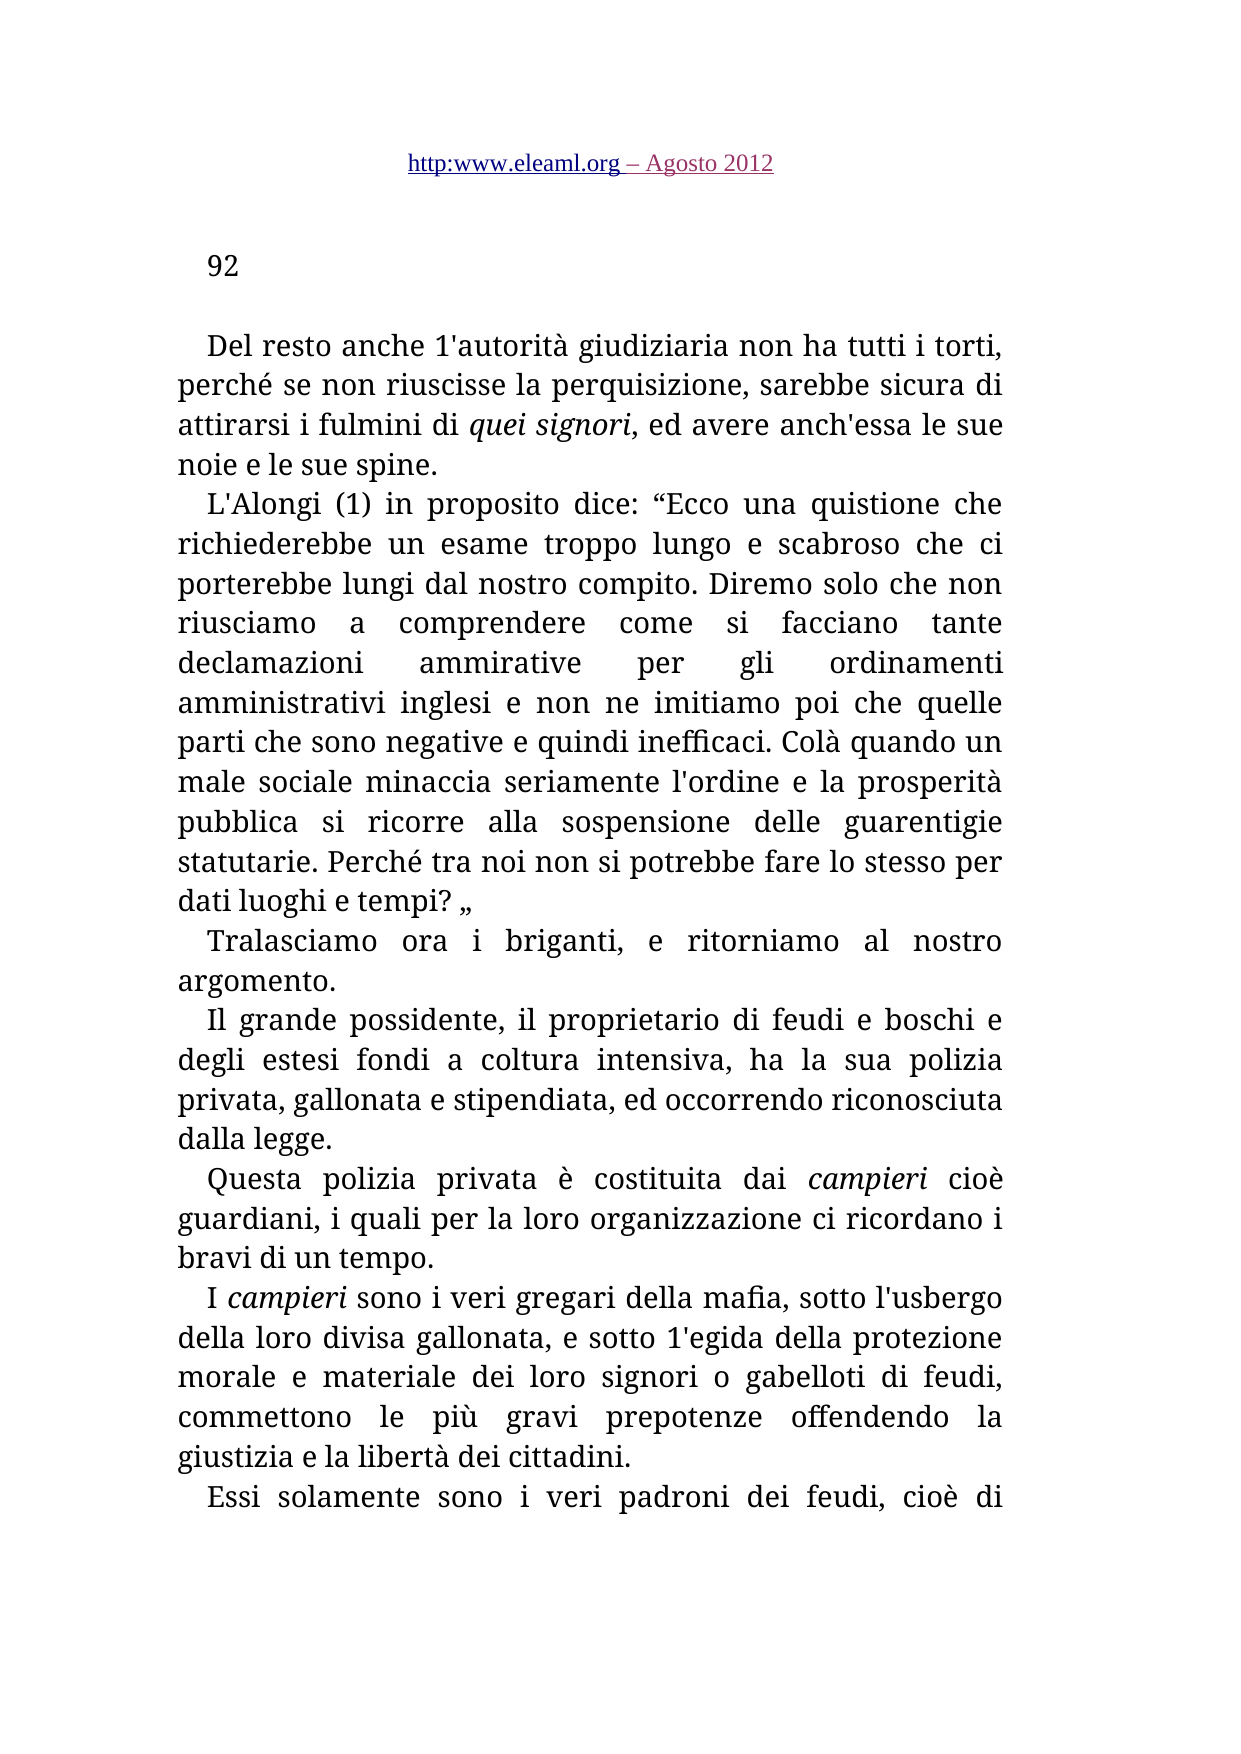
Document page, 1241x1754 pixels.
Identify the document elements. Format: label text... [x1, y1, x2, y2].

text Essi solamente sono i veri padroni dei feudi, cioè di [177, 1476, 1004, 1516]
text I campieri sono i veri gregari della mafia, sotto l'usbergo della loro divisa gallonata, e sotto 1'egida della protezione morale e materiale dei loro signori o gabelloti di feudi, commettono le più gravi prepotenze offendendo la giustizia e la libertà dei cittadini. [177, 1277, 1004, 1476]
text Del resto anche 1'autorità giudiziaria non ha tutti i torti, perché se non riuscisse la perquisizione, sarebbe sicura di attirarsi i fulmini di quei signori, ed avere anch'essa le sue noie e le sue spine. [177, 325, 1004, 484]
text Tralasciamo ora i briganti, e ritorniamo al nostro argomento. [177, 920, 1004, 999]
text Il grande possidente, il proprietario di feudi e boschi e degli estesi fondi a coltura intensiva, ha la sua polizia privata, gallonata e stipendiata, ed occorrendo riconosciuta dalla legge. [177, 999, 1004, 1158]
text 92 [177, 246, 1004, 285]
text L'Alongi (1) in proposito dice: “Ecco una quistione che richiederebbe un esame troppo lungo e scabroso che ci porterebbe lungi dal nostro compito. Diremo solo che non riusciamo a comprendere come si facciano tante declamazioni ammirative per gli ordinamenti amministrativi inglesi e non ne imitiamo poi che quelle parti che sono negative e quindi inefficaci. Colà quando un male sociale minaccia seriamente l'ordine e la prosperità pubblica si ricorre alla sospensione delle guarentigie statutarie. Perché tra noi non si potrebbe fare lo stesso per dati luoghi e tempi? „ [177, 484, 1004, 920]
text Questa polizia privata è costituita dai campieri cioè guardiani, i quali per la loro organizzazione ci ricordano i bravi di un tempo. [177, 1158, 1004, 1277]
